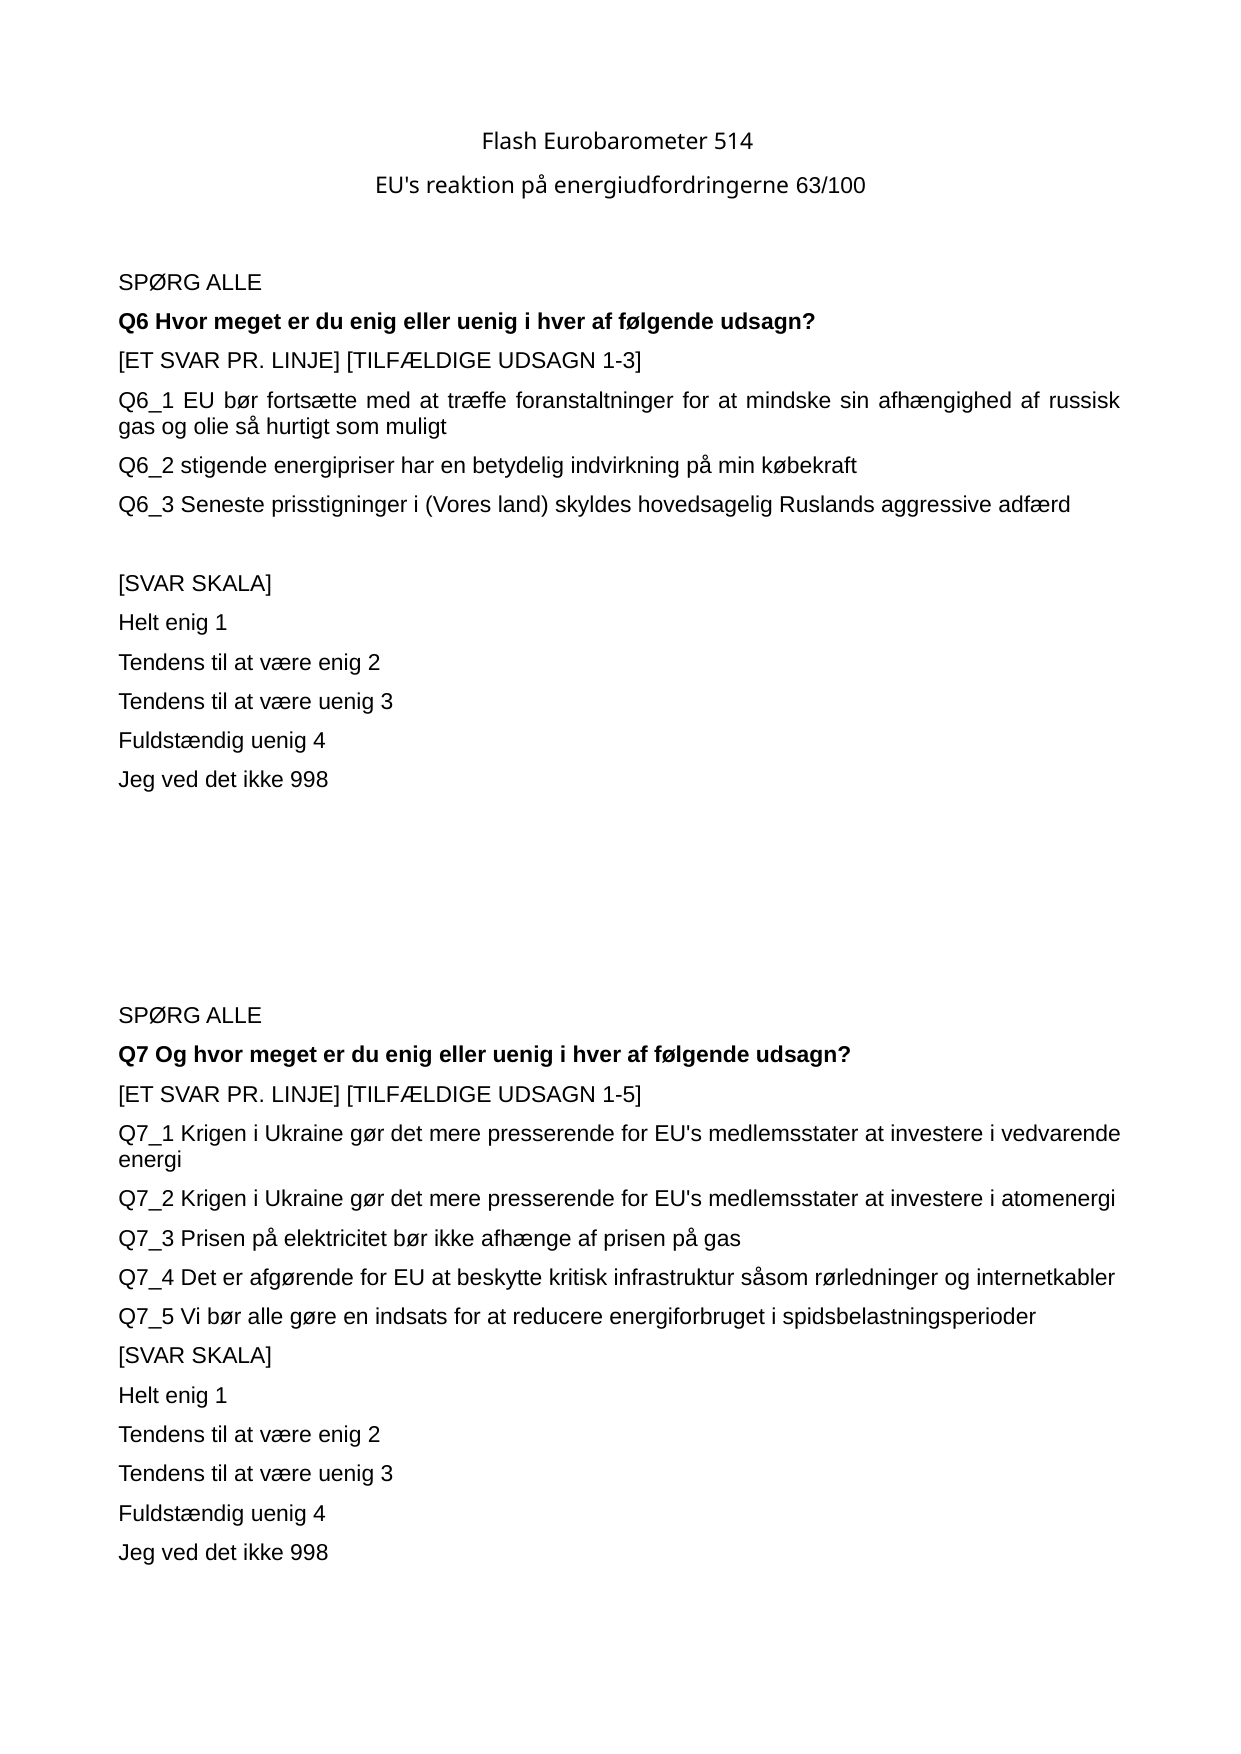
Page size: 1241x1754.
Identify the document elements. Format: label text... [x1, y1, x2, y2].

text Fuldstændig uenig 4 [118, 727, 1122, 753]
text SPØRG ALLE [118, 1002, 1122, 1028]
text Jeg ved det ikke 998 [118, 766, 1122, 793]
text SPØRG ALLE [118, 269, 1122, 295]
text Tendens til at være enig 2 [118, 1421, 1122, 1447]
text Jeg ved det ikke 998 [118, 1539, 1122, 1565]
text Tendens til at være uenig 3 [118, 1460, 1122, 1487]
text Q6_2 stigende energipriser har en betydelig indvirkning på min købekraft [118, 452, 1122, 478]
text Q7_4 Det er afgørende for EU at beskytte kritisk infrastruktur såsom rørledninger og internetkabler [118, 1264, 1122, 1290]
text Helt enig 1 [118, 1382, 1122, 1408]
text Q6_3 Seneste prisstigninger i (Vores land) skyldes hovedsagelig Ruslands aggressive adfærd [118, 491, 1122, 518]
text Q6_1 EU bør fortsætte med at træffe foranstaltninger for at mindske sin afhængighed af russisk gas og olie så hurtigt som muligt [118, 387, 1122, 439]
text [ET SVAR PR. LINJE] [TILFÆLDIGE UDSAGN 1-3] [118, 347, 1122, 374]
text Q7_3 Prisen på elektricitet bør ikke afhænge af prisen på gas [118, 1225, 1122, 1251]
text [SVAR SKALA] [118, 570, 1122, 596]
text Tendens til at være uenig 3 [118, 688, 1122, 714]
text Helt enig 1 [118, 609, 1122, 636]
text [SVAR SKALA] [118, 1342, 1122, 1369]
text [ET SVAR PR. LINJE] [TILFÆLDIGE UDSAGN 1-5] [118, 1081, 1122, 1107]
text Tendens til at være enig 2 [118, 648, 1122, 675]
text Q7_1 Krigen i Ukraine gør det mere presserende for EU's medlemsstater at investere i vedvarende energi [118, 1120, 1122, 1172]
text Q7 Og hvor meget er du enig eller uenig i hver af følgende udsagn? [118, 1041, 1122, 1068]
text Q6 Hvor meget er du enig eller uenig i hver af følgende udsagn? [118, 308, 1122, 334]
text Q7_2 Krigen i Ukraine gør det mere presserende for EU's medlemsstater at investere i atomenergi [118, 1185, 1122, 1212]
text Q7_5 Vi bør alle gøre en indsats for at reducere energiforbruget i spidsbelastningsperioder [118, 1303, 1122, 1329]
text Fuldstændig uenig 4 [118, 1499, 1122, 1526]
